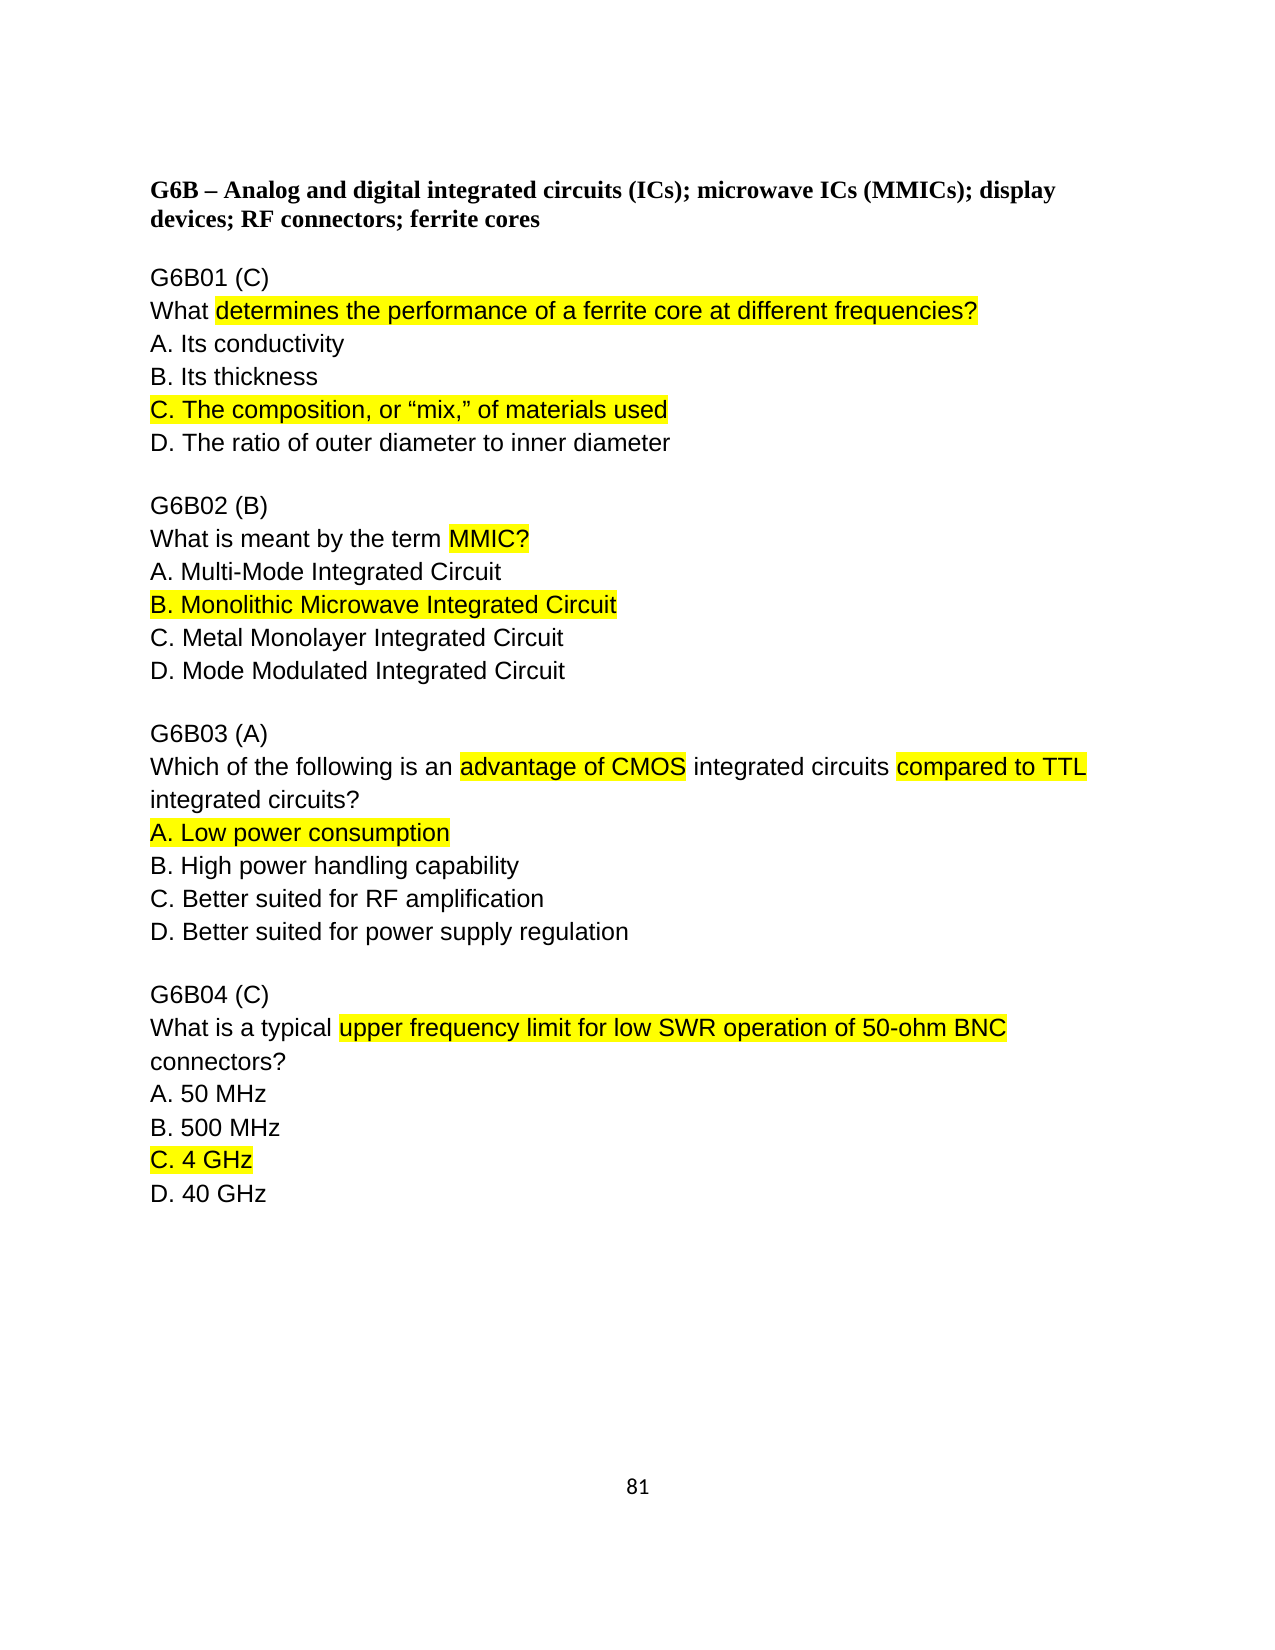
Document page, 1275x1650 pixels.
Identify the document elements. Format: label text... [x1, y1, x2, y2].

text G6B03 (A) Which of the following is an advantage of CMOS integrated circuits compared to TTL integrated circuits? A. Low power consumption B. High power handling capability C. Better suited for RF amplification D. Better suited for power supply regulation [150, 719, 1125, 946]
text G6B01 (C) What determines the performance of a ferrite core at different frequencies? A. Its conductivity B. Its thickness C. The composition, or “mix,” of materials used D. The ratio of outer diameter to inner diameter [150, 263, 1125, 457]
text G6B04 (C) What is a typical upper frequency limit for low SWR operation of 50-ohm BNC connectors? A. 50 MHz B. 500 MHz C. 4 GHz D. 40 GHz [150, 980, 1125, 1207]
text G6B02 (B) What is meant by the term MMIC? A. Multi-Mode Integrated Circuit B. Monolithic Microwave Integrated Circuit C. Metal Monolayer Integrated Circuit D. Mode Modulated Integrated Circuit [150, 491, 1125, 685]
subtitle G6B – Analog and digital integrated circuits (ICs); microwave ICs (MMICs); display devices; RF connectors; ferrite cores [150, 176, 1125, 233]
